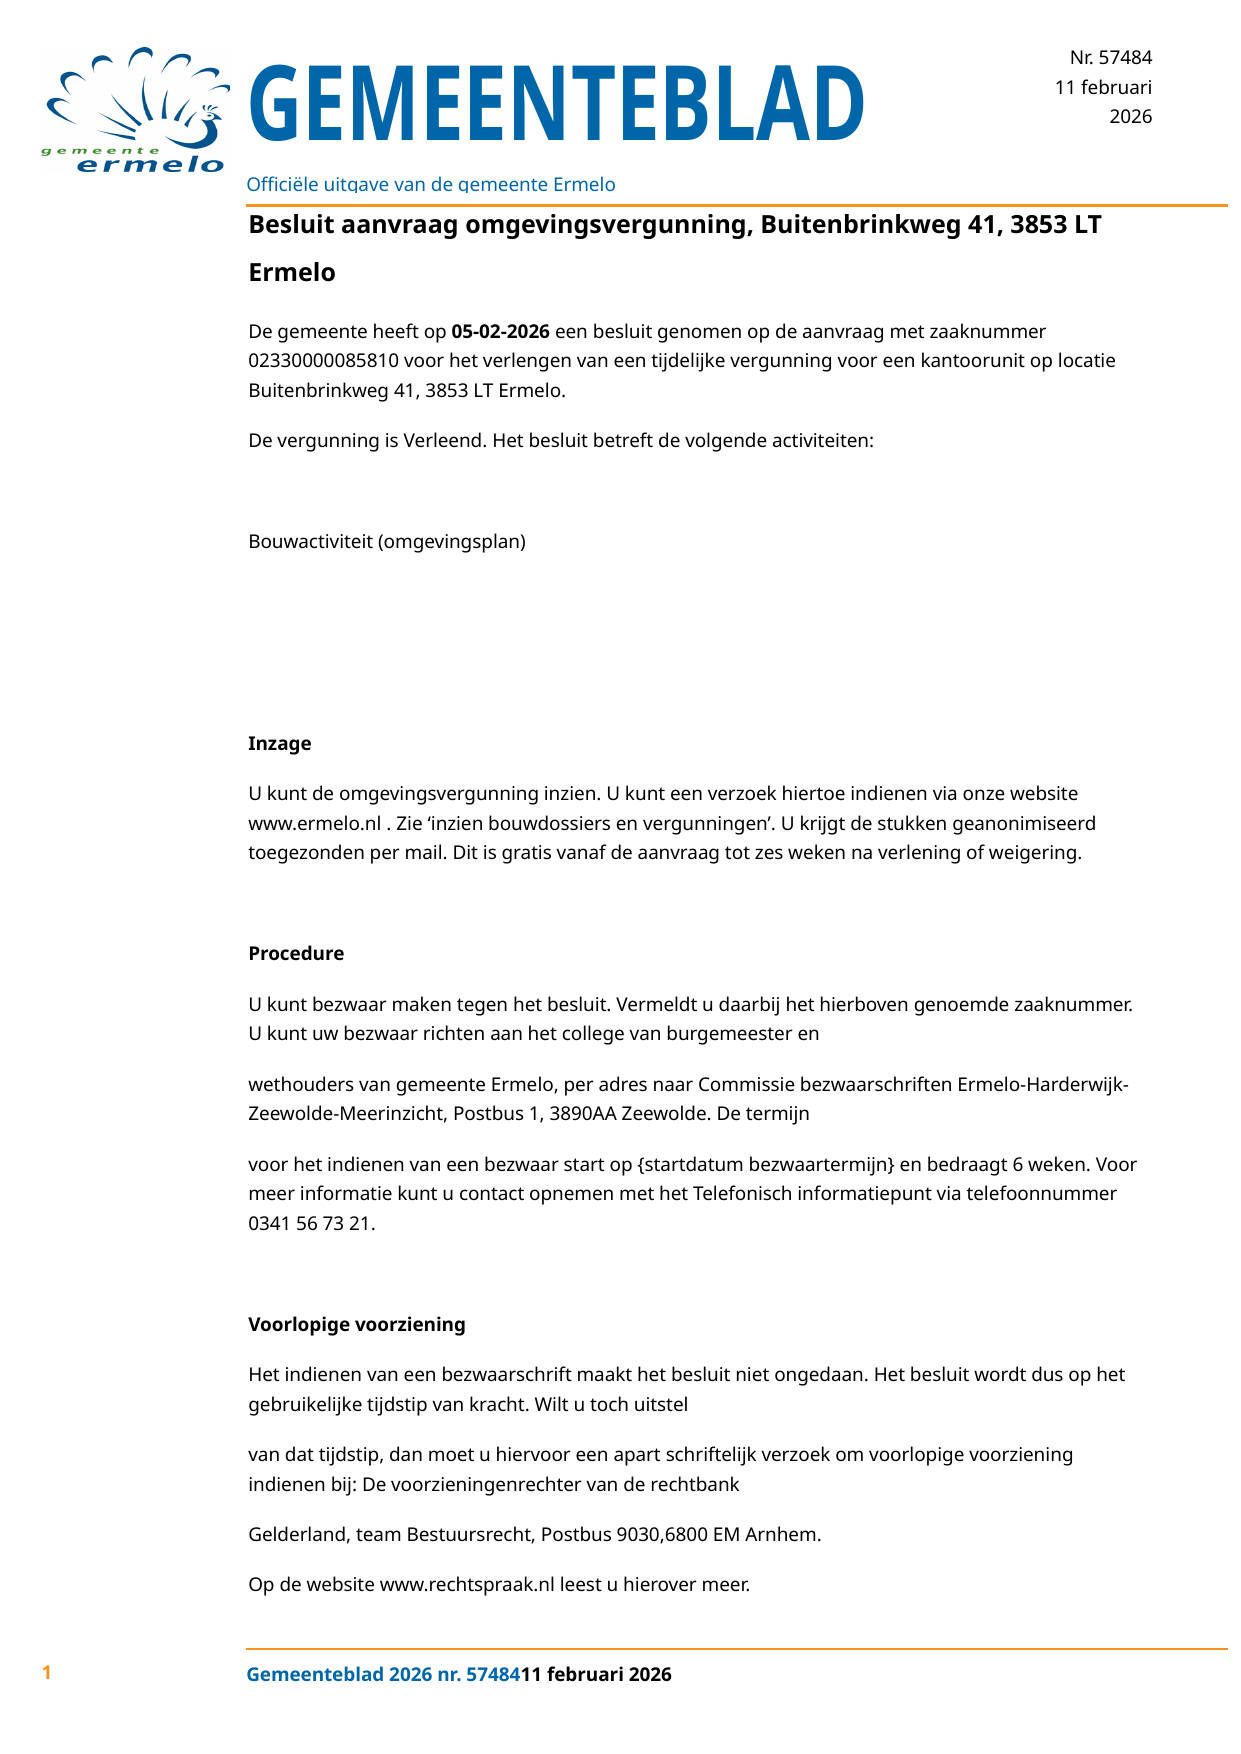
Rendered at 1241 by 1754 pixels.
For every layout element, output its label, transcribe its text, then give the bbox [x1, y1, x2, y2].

text U kunt bezwaar maken tegen het besluit. Vermeldt u daarbij het hierboven genoemde zaaknummer. U kunt uw bezwaar richten aan het college van burgemeester en [248, 991, 1152, 1046]
text van dat tijdstip, dan moet u hiervoor een apart schriftelijk verzoek om voorlopige voorziening indienen bij: De voorzieningenrechter van de rechtbank [248, 1441, 1152, 1497]
text Het indienen van een bezwaarschrift maakt het besluit niet ongedaan. Het besluit wordt dus op het gebruikelijke tijdstip van kracht. Wilt u toch uitstel [248, 1361, 1152, 1417]
text Besluit aanvraag omgevingsvergunning, Buitenbrinkweg 41, 3853 LT Ermelo [248, 207, 1152, 288]
text U kunt de omgevingsvergunning inzien. U kunt een verzoek hiertoe indienen via onze website www.ermelo.nl . Zie ‘inzien bouwdossiers en vergunningen’. U krijgt de stukken geanonimiseerd toegezonden per mail. Dit is gratis vanaf de aanvraag tot zes weken na verlening of weigering. [248, 780, 1152, 865]
text Voorlopige voorziening [248, 1311, 1152, 1337]
text Procedure [248, 940, 1152, 966]
text Op de website www.rechtspraak.nl leest u hierover meer. [248, 1572, 1152, 1597]
text De vergunning is Verleend. Het besluit betreft de volgende activiteiten: [248, 427, 1152, 453]
text wethouders van gemeente Ermelo, per adres naar Commissie bezwaarschriften Ermelo-Harderwijk-Zeewolde-Meerinzicht, Postbus 1, 3890AA Zeewolde. De termijn [248, 1071, 1152, 1126]
text voor het indienen van een bezwaar start op {startdatum bezwaartermijn} en bedraagt 6 weken. Voor meer informatie kunt u contact opnemen met het Telefonisch informatiepunt via telefoonnummer 0341 56 73 21. [248, 1151, 1152, 1236]
text Bouwactiviteit (omgevingsplan) [248, 528, 1152, 554]
text Inzage [248, 730, 1152, 756]
picture [41, 47, 231, 172]
text Gelderland, team Bestuursrecht, Postbus 9030,6800 EM Arnhem. [248, 1521, 1152, 1547]
text De gemeente heeft op 05-02-2026 een besluit genomen op de aanvraag met zaaknummer 02330000085810 voor het verlengen van een tijdelijke vergunning voor een kantoorunit op locatie Buitenbrinkweg 41, 3853 LT Ermelo. [248, 318, 1152, 403]
